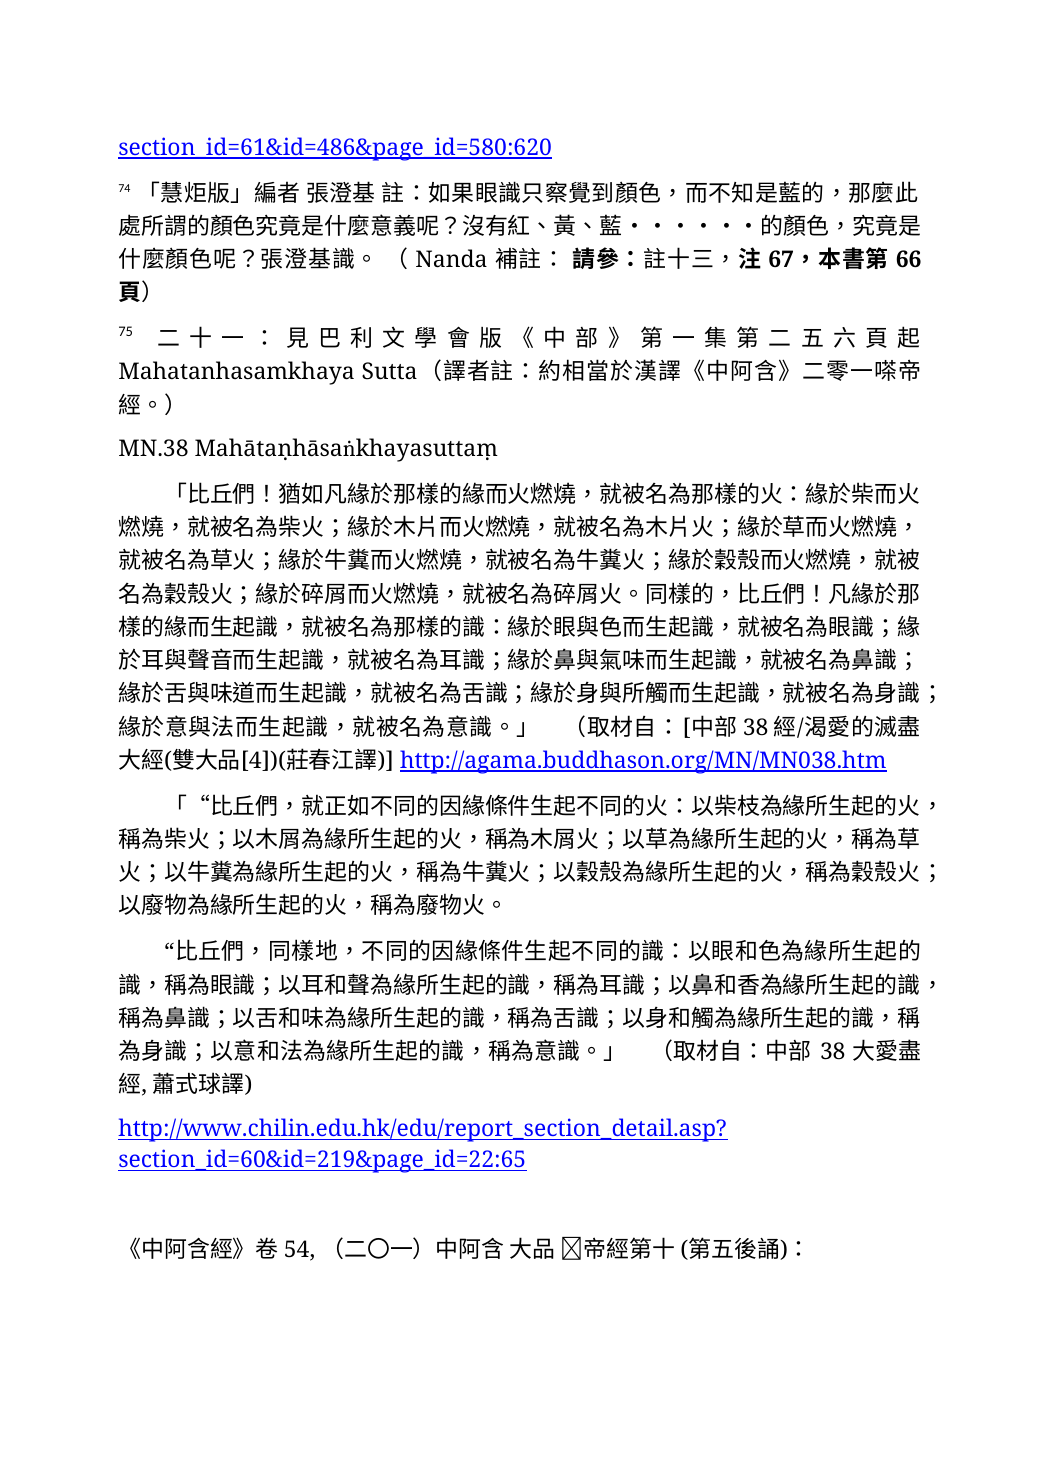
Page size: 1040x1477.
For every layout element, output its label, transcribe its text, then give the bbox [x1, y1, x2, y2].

text 二十一：見巴利文學會版《中部》第一集第二五六頁起 Mahatanhasamkhaya Sutta（譯者註：約相當於漢譯《中阿含》二零一嗏帝經。） [118, 320, 921, 420]
text 《中阿含經》卷 54, （二〇一）中阿含 大品 𠻬帝經第十 (第五後誦)： [118, 1231, 921, 1264]
text “比丘們，同樣地，不同的因緣條件生起不同的識：以眼和色為緣所生起的識，稱為眼識；以耳和聲為緣所生起的識，稱為耳識；以鼻和香為緣所生起的識，稱為鼻識；以舌和味為緣所生起的識，稱為舌識；以身和觸為緣所生起的識，稱為身識；以意和法為緣所生起的識，稱為意識。」 （取材自：中部 38 大愛盡經, 蕭式球譯) [118, 933, 921, 1099]
text 「“比丘們，就正如不同的因緣條件生起不同的火：以柴枝為緣所生起的火，稱為柴火；以木屑為緣所生起的火，稱為木屑火；以草為緣所生起的火，稱為草火；以牛糞為緣所生起的火，稱為牛糞火；以穀殼為緣所生起的火，稱為穀殼火；以廢物為緣所生起的火，稱為廢物火。 [118, 788, 921, 921]
text 「比丘們！猶如凡緣於那樣的緣而火燃燒，就被名為那樣的火：緣於柴而火燃燒，就被名為柴火；緣於木片而火燃燒，就被名為木片火；緣於草而火燃燒，就被名為草火；緣於牛糞而火燃燒，就被名為牛糞火；緣於穀殼而火燃燒，就被名為穀殼火；緣於碎屑而火燃燒，就被名為碎屑火。同樣的，比丘們！凡緣於那樣的緣而生起識，就被名為那樣的識：緣於眼與色而生起識，就被名為眼識；緣於耳與聲音而生起識，就被名為耳識；緣於鼻與氣味而生起識，就被名為鼻識；緣於舌與味道而生起識，就被名為舌識；緣於身與所觸而生起識，就被名為身識；緣於意與法而生起識，就被名為意識。」 （取材自：[中部38經/渴愛的滅盡大經(雙大品[4])(莊春江譯)] http://agama.buddhason.org/MN/MN038.htm [118, 476, 921, 775]
text MN.38 Mahātaṇhāsaṅkhayasuttaṃ [118, 432, 921, 463]
text http://www.chilin.edu.hk/edu/report_section_detail.asp?section_id=60&id=219&page_id=22:65 [118, 1112, 921, 1174]
text 「慧炬版」編者 張澄基 註：如果眼識只察覺到顏色，而不知是藍的，那麼此處所謂的顏色究竟是什麼意義呢？沒有紅、黃、藍‧‧‧‧‧‧的顏色，究竟是什麼顏色呢？張澄基識。 （ Nanda 補註： 請參：註十三，注 67，本書第 66 頁） [118, 174, 921, 307]
text section_id=61&id=486&page_id=580:620 [118, 131, 921, 162]
